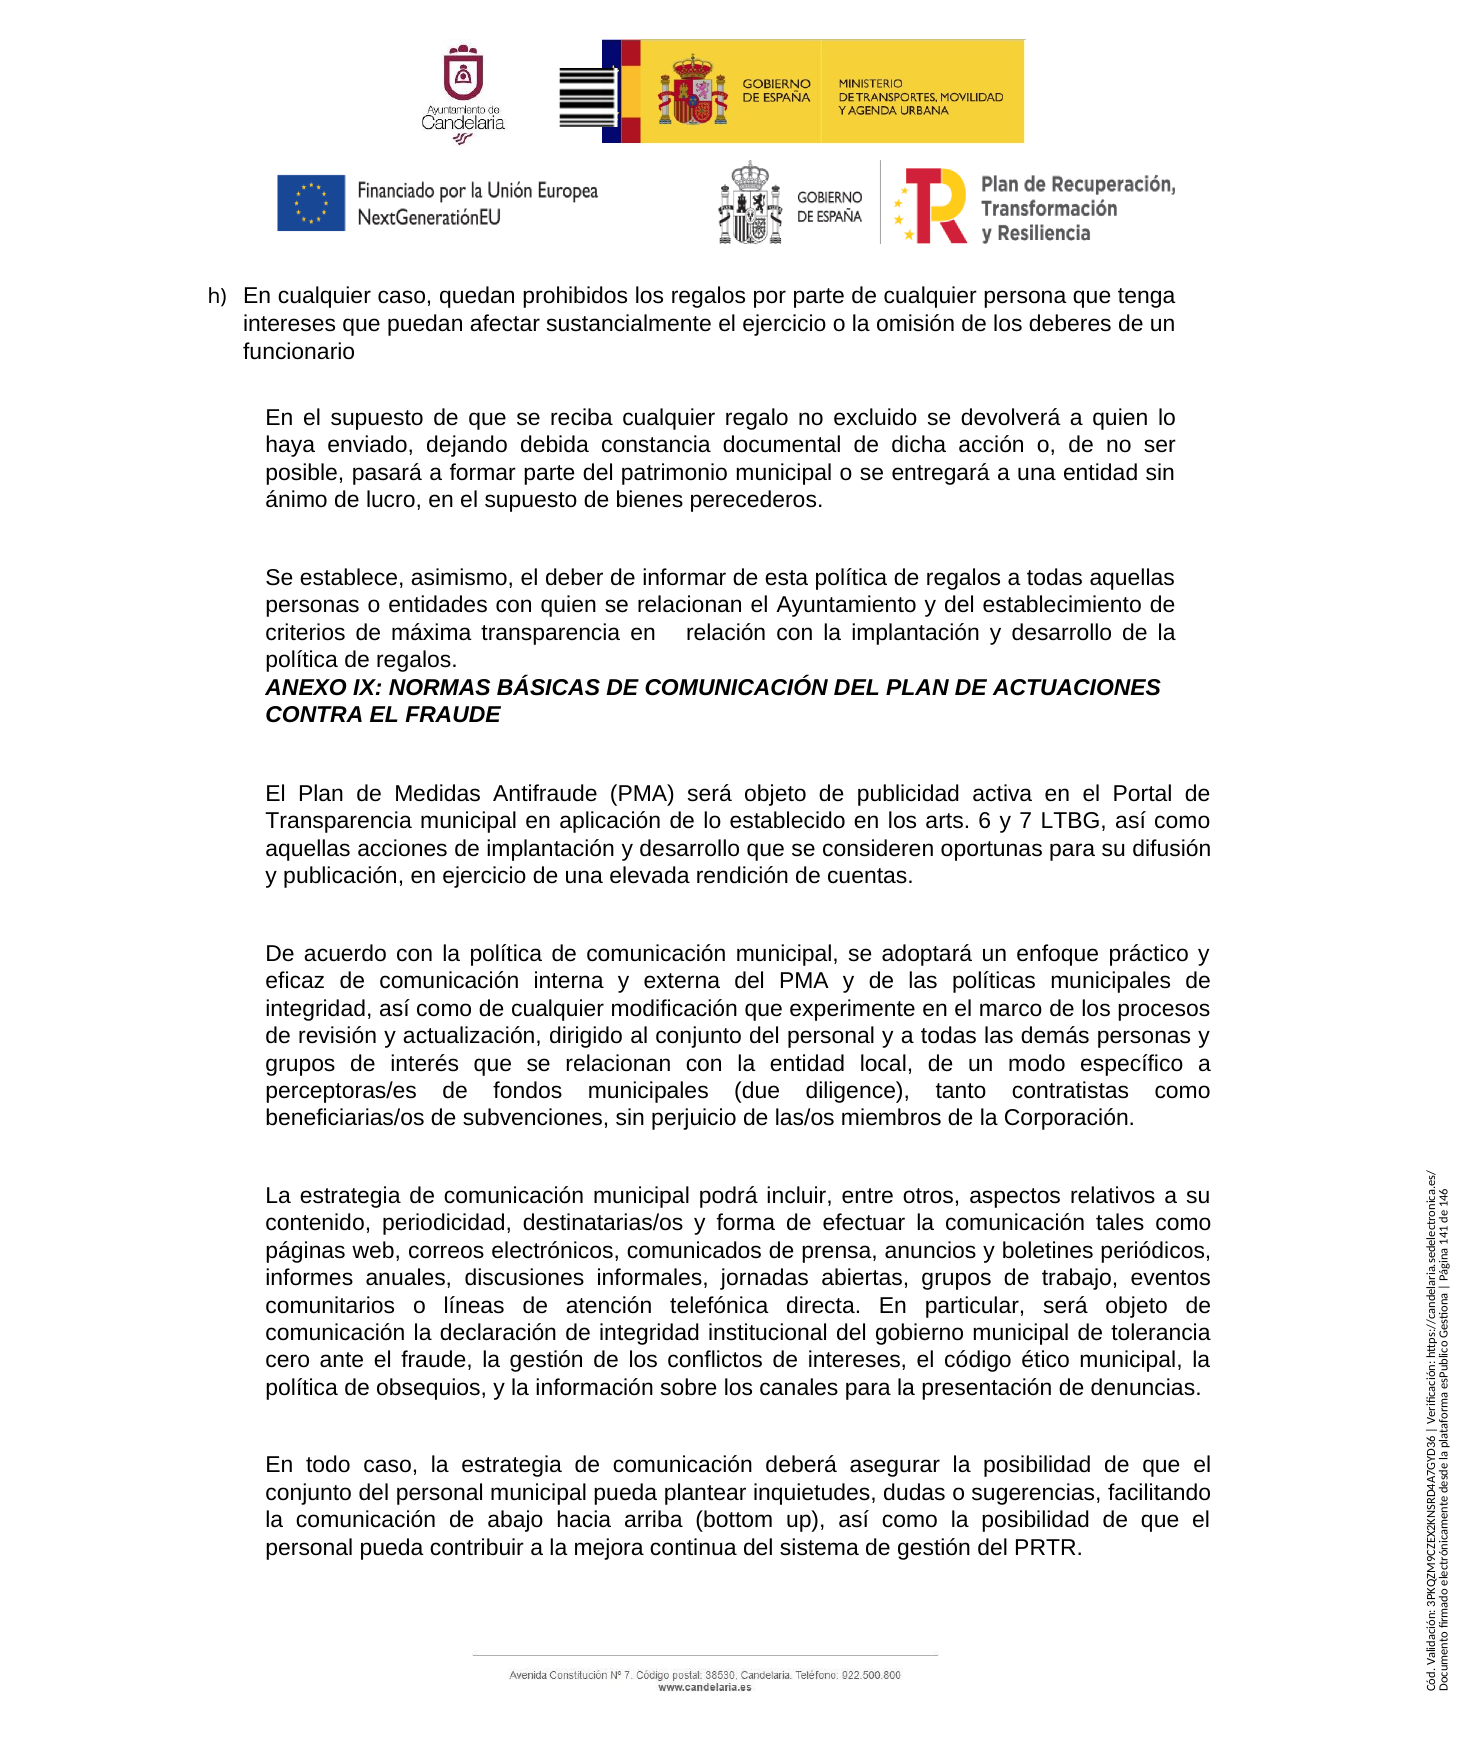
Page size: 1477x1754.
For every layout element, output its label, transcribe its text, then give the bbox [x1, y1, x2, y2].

text El Plan de Medidas Antifraude (PMA) será objeto de publicidad activa en el Portal de Transparencia municipal en aplicación de lo establecido en los arts. 6 y 7 LTBG, así como aquellas acciones de implantación y desarrollo que se consideren oportunas para su difusión y publicación, en ejercicio de una elevada rendición de cuentas. [265, 780, 1212, 889]
text En el supuesto de que se reciba cualquier regalo no excluido se devolverá a quien lo haya enviado, dejando debida constancia documental de dicha acción o, de no ser posible, pasará a formar parte del patrimonio municipal o se entregará a una entidad sin ánimo de lucro, en el supuesto de bienes perecederos. [265, 404, 1176, 512]
text En todo caso, la estrategia de comunicación deberá asegurar la posibilidad de que el conjunto del personal municipal pueda plantear inquietudes, dudas o sugerencias, facilitando la comunicación de abajo hacia arriba (bottom up), así como la posibilidad de que el personal pueda contribuir a la mejora continua del sistema de gestión del PRTR. [265, 1451, 1212, 1560]
text ANEXO IX: NORMAS BÁSICAS DE COMUNICACIÓN DEL PLAN DE ACTUACIONES CONTRA EL FRAUDE [265, 674, 1242, 727]
text De acuerdo con la política de comunicación municipal, se adoptará un enfoque práctico y eficaz de comunicación interna y externa del PMA y de las políticas municipales de integridad, así como de cualquier modificación que experimente en el marco de los procesos de revisión y actualización, dirigido al conjunto del personal y a todas las demás personas y grupos de interés que se relacionan con la entidad local, de un modo específico a perceptoras/es de fondos municipales (due diligence), tanto contratistas como beneficiarias/os de subvenciones, sin perjuicio de las/os miembros de la Corporación. [265, 940, 1211, 1131]
list En cualquier caso, quedan prohibidos los regalos por parte de cualquier persona que tenga intereses que puedan afectar sustancialmente el ejercicio o la omisión de los deberes de un funcionario [207, 281, 1176, 364]
text La estrategia de comunicación municipal podrá incluir, entre otros, aspectos relativos a su contenido, periodicidad, destinatarias/os y forma de efectuar la comunicación tales como páginas web, correos electrónicos, comunicados de prensa, anuncios y boletines periódicos, informes anuales, discusiones informales, jornadas abiertas, grupos de trabajo, eventos comunitarios o líneas de atención telefónica directa. En particular, será objeto de comunicación la declaración de integridad institucional del gobierno municipal de tolerancia cero ante el fraude, la gestión de los conflictos de intereses, el código ético municipal, la política de obsequios, y la información sobre los canales para la presentación de denuncias. [265, 1182, 1212, 1400]
text Se establece, asimismo, el deber de informar de esta política de regalos a todas aquellas personas o entidades con quien se relacionan el Ayuntamiento y del establecimiento de criterios de máxima transparencia en relación con la implantación y desarrollo de la política de regalos. [265, 564, 1176, 672]
